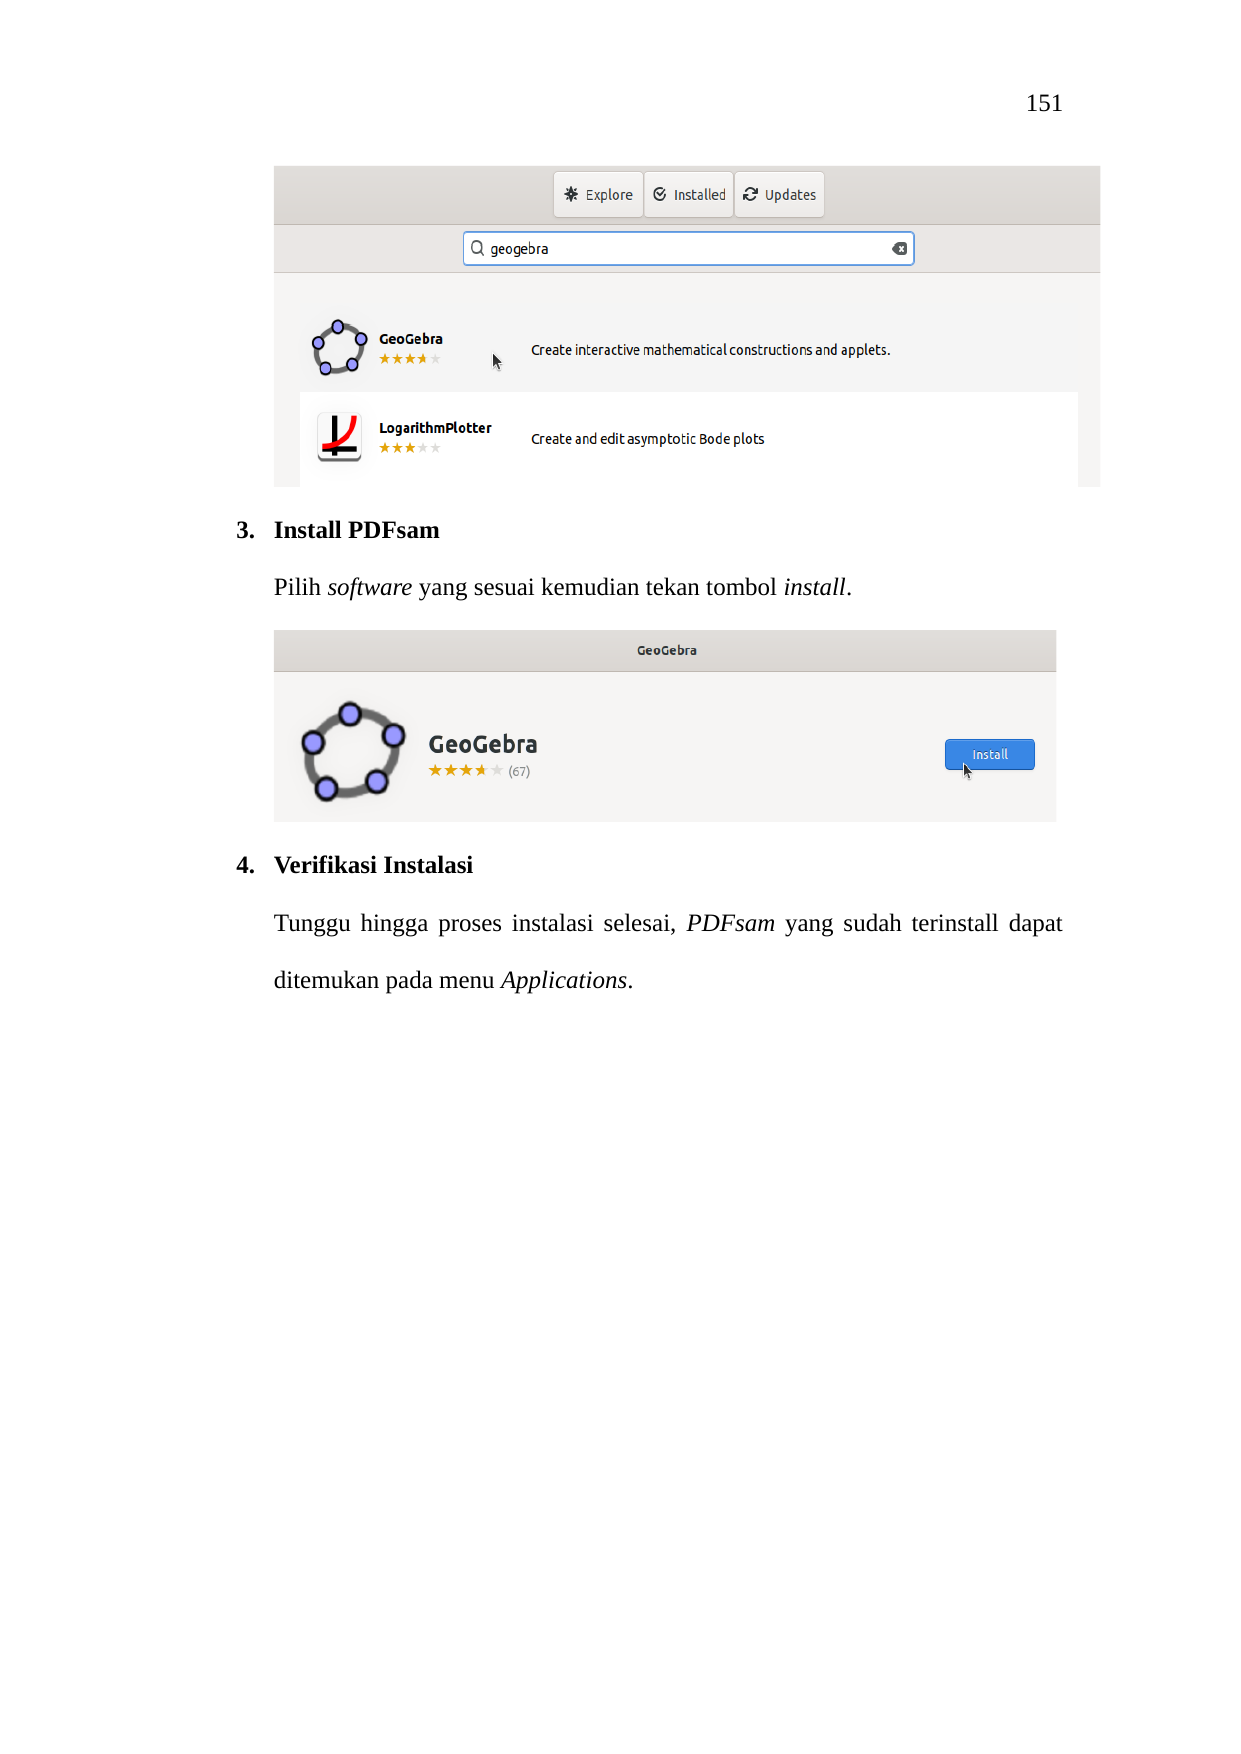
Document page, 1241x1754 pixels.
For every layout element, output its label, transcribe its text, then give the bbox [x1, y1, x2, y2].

list Install PDFsam [236, 515, 1063, 544]
picture [273, 165, 1101, 487]
list Verifikasi Instalasi [236, 850, 1063, 879]
list Tunggu hingga proses instalasi selesai, PDFsam yang sudah terinstall dapat ditemukan pada menu Applications. [236, 908, 1063, 994]
picture [273, 630, 1057, 822]
list Pilih software yang sesuai kemudian tekan tombol install. [236, 572, 1063, 601]
